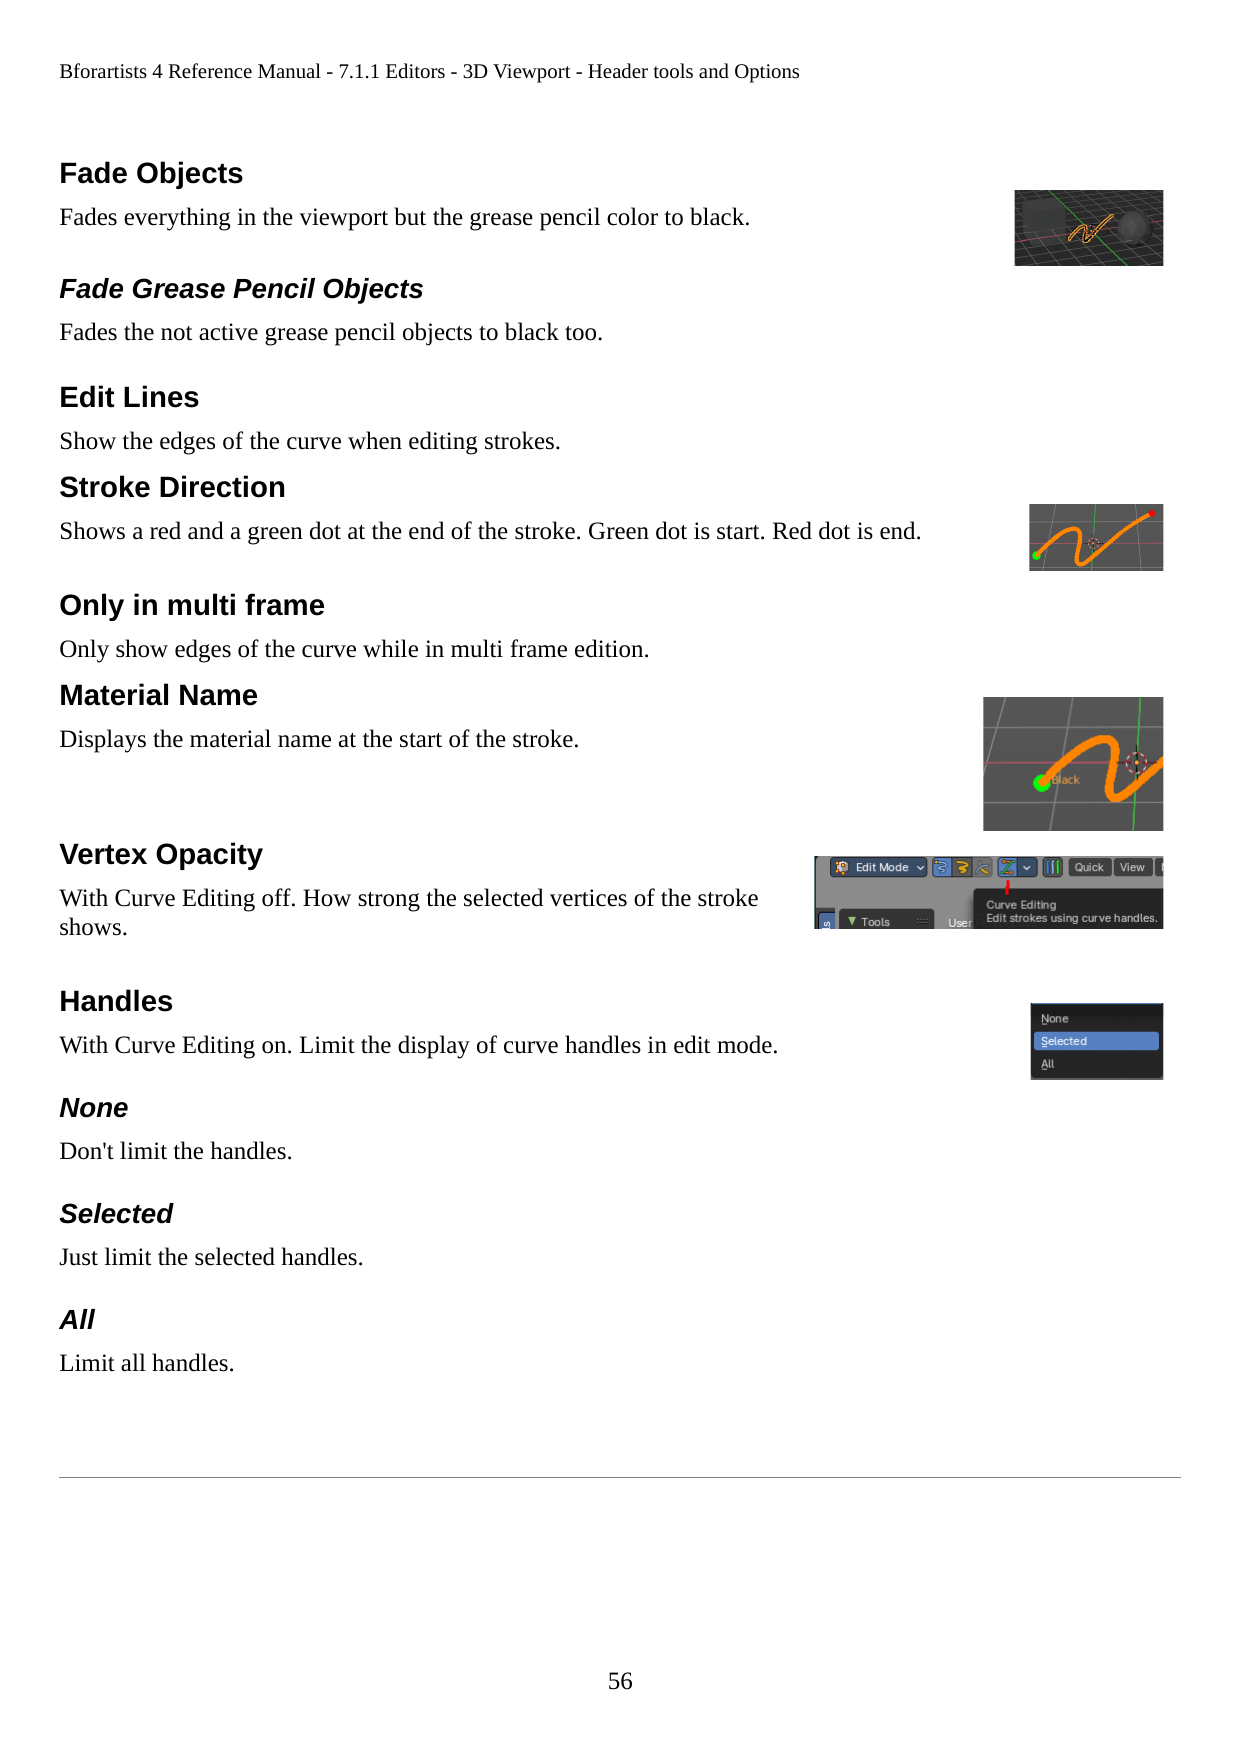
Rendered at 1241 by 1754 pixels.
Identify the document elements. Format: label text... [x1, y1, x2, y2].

subtitle All [59, 1303, 1181, 1335]
subtitle Fade Objects [59, 156, 1181, 190]
subtitle Selected [59, 1197, 1181, 1229]
subtitle Material Name [59, 678, 1181, 711]
text Displays the material name at the start of the stroke. [59, 724, 983, 753]
subtitle Only in multi frame [59, 588, 1181, 622]
text Only show edges of the curve while in multi frame edition. [59, 634, 1181, 663]
text Show the edges of the curve when editing strokes. [59, 426, 1181, 455]
subtitle Edit Lines [59, 380, 1181, 414]
subtitle Fade Grease Pencil Objects [59, 272, 1181, 304]
text With Curve Editing on. Limit the display of curve handles in edit mode. [59, 1030, 1030, 1059]
picture [1014, 190, 1164, 266]
text Shows a red and a green dot at the end of the stroke. Green dot is start. Red dot is end. [59, 516, 1029, 545]
text With Curve Editing off. How strong the selected vertices of the stroke shows. [59, 883, 1181, 940]
text Limit all handles. [59, 1348, 1181, 1377]
text Just limit the selected handles. [59, 1242, 1181, 1271]
text Fades everything in the viewport but the grease pencil color to black. [59, 202, 1014, 231]
text Don't limit the handles. [59, 1136, 1181, 1165]
subtitle None [59, 1092, 1181, 1123]
subtitle Vertex Opacity [59, 837, 1181, 870]
picture [814, 856, 1164, 929]
text Fades the not active grease pencil objects to black too. [59, 317, 1181, 345]
picture [1029, 504, 1164, 571]
picture [983, 697, 1164, 831]
subtitle Handles [59, 984, 1181, 1017]
picture [1030, 1003, 1164, 1080]
subtitle Stroke Direction [59, 470, 1181, 503]
